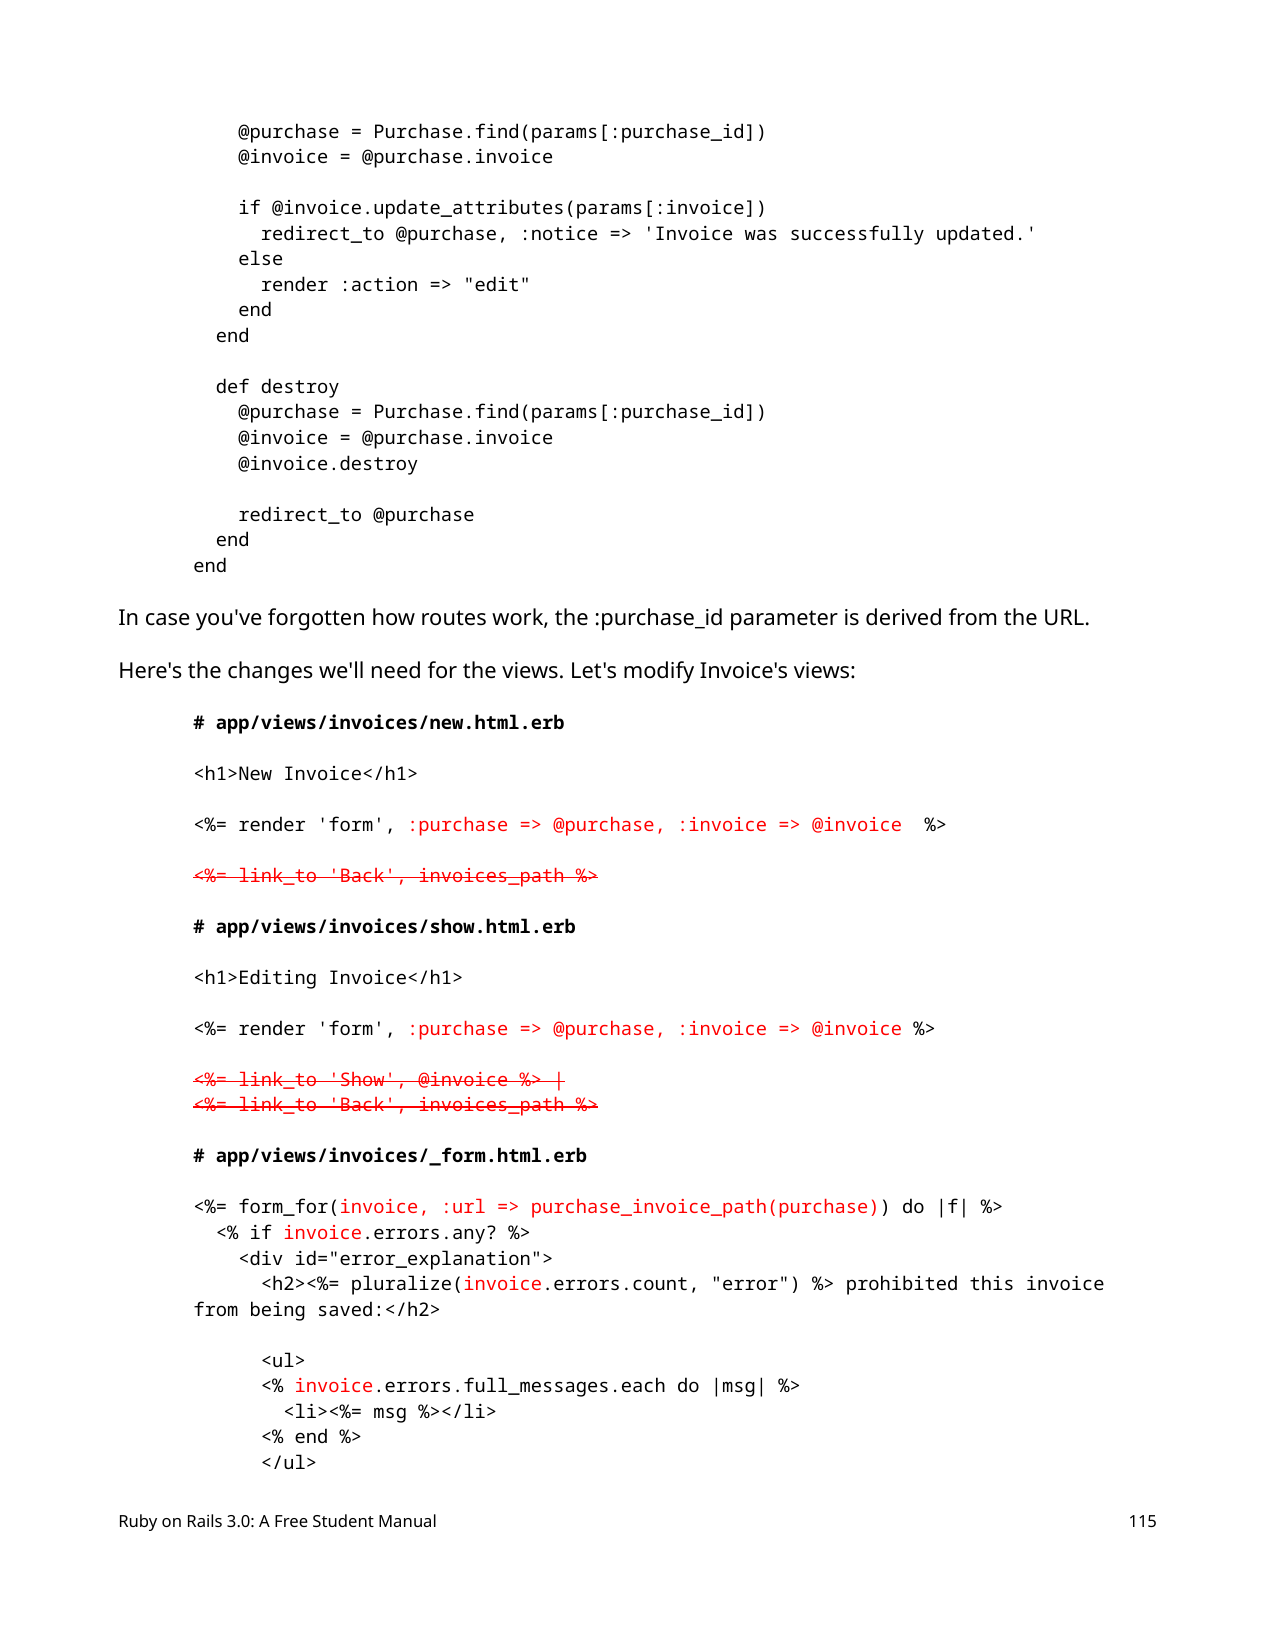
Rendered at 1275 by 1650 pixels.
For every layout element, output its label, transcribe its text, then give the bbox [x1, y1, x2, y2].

text @purchase = Purchase.find(params[:purchase_id]) @invoice = @purchase.invoice if @invoice.update_attributes(params[:invoice]) redirect_to @purchase, :notice => 'Invoice was successfully updated.' else render :action => "edit" end end def destroy @purchase = Purchase.find(params[:purchase_id]) @invoice = @purchase.invoice @invoice.destroy redirect_to @purchase end end [193, 118, 1157, 577]
text In case you've forgotten how routes work, the :purchase_id parameter is derived from the URL. [118, 601, 1157, 631]
text # app/views/invoices/new.html.erb <h1>New Invoice</h1> <%= render 'form', :purchase => @purchase, :invoice => @invoice %> <%= link_to 'Back', invoices_path %> # app/views/invoices/show.html.erb <h1>Editing Invoice</h1> <%= render 'form', :purchase => @purchase, :invoice => @invoice %> <%= link_to 'Show', @invoice %> | <%= link_to 'Back', invoices_path %> # app/views/invoices/_form.html.erb <%= form_for(invoice, :url => purchase_invoice_path(purchase)) do |f| %> <% if invoice.errors.any? %> <div id="error_explanation"> <h2><%= pluralize(invoice.errors.count, "error") %> prohibited this invoice from being saved:</h2> <ul> <% invoice.errors.full_messages.each do |msg| %> <li><%= msg %></li> <% end %> </ul> [193, 709, 1157, 1474]
text Here's the changes we'll need for the views. Let's modify Invoice's views: [118, 655, 1157, 685]
